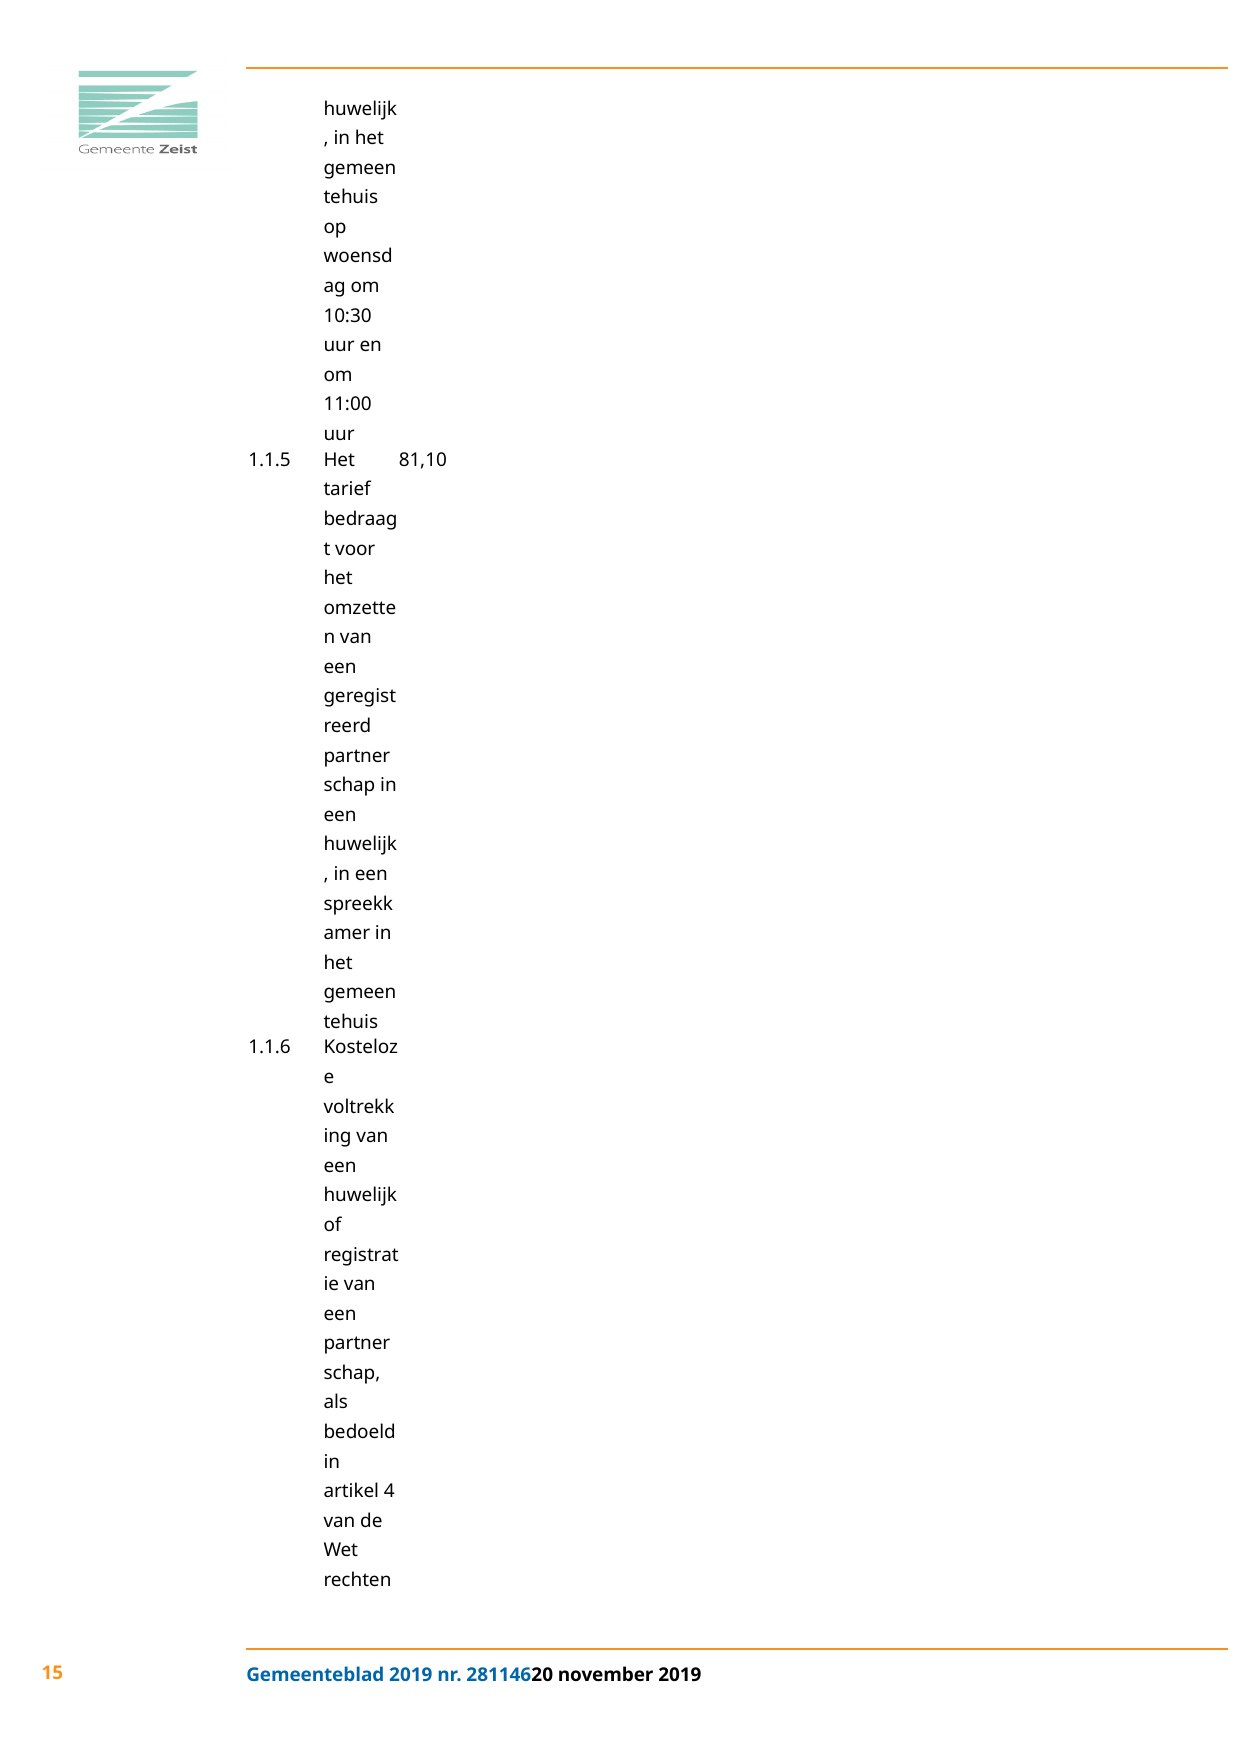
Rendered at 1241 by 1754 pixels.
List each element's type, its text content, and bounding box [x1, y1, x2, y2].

table_cell Kosteloze voltrekking van een huwelijk of registratie van een partnerschap, als bedoeld in artikel 4 van de Wet rechten [323, 1034, 398, 1592]
table_cell [248, 95, 323, 446]
table_cell 1.1.6 [248, 1034, 323, 1592]
table_cell [399, 1034, 474, 1592]
table_cell 1.1.5 [248, 446, 323, 1034]
table_cell huwelijk, in het gemeentehuis op woensdag om 10:30 uur en om 11:00 uur [323, 95, 398, 446]
table_cell [399, 95, 474, 446]
table_cell 81,10 [399, 446, 474, 1034]
picture [41, 47, 231, 172]
table_cell Het tarief bedraagt voor het omzetten van een geregistreerd partnerschap in een huwelijk, in een spreekkamer in het gemeentehuis [323, 446, 398, 1034]
